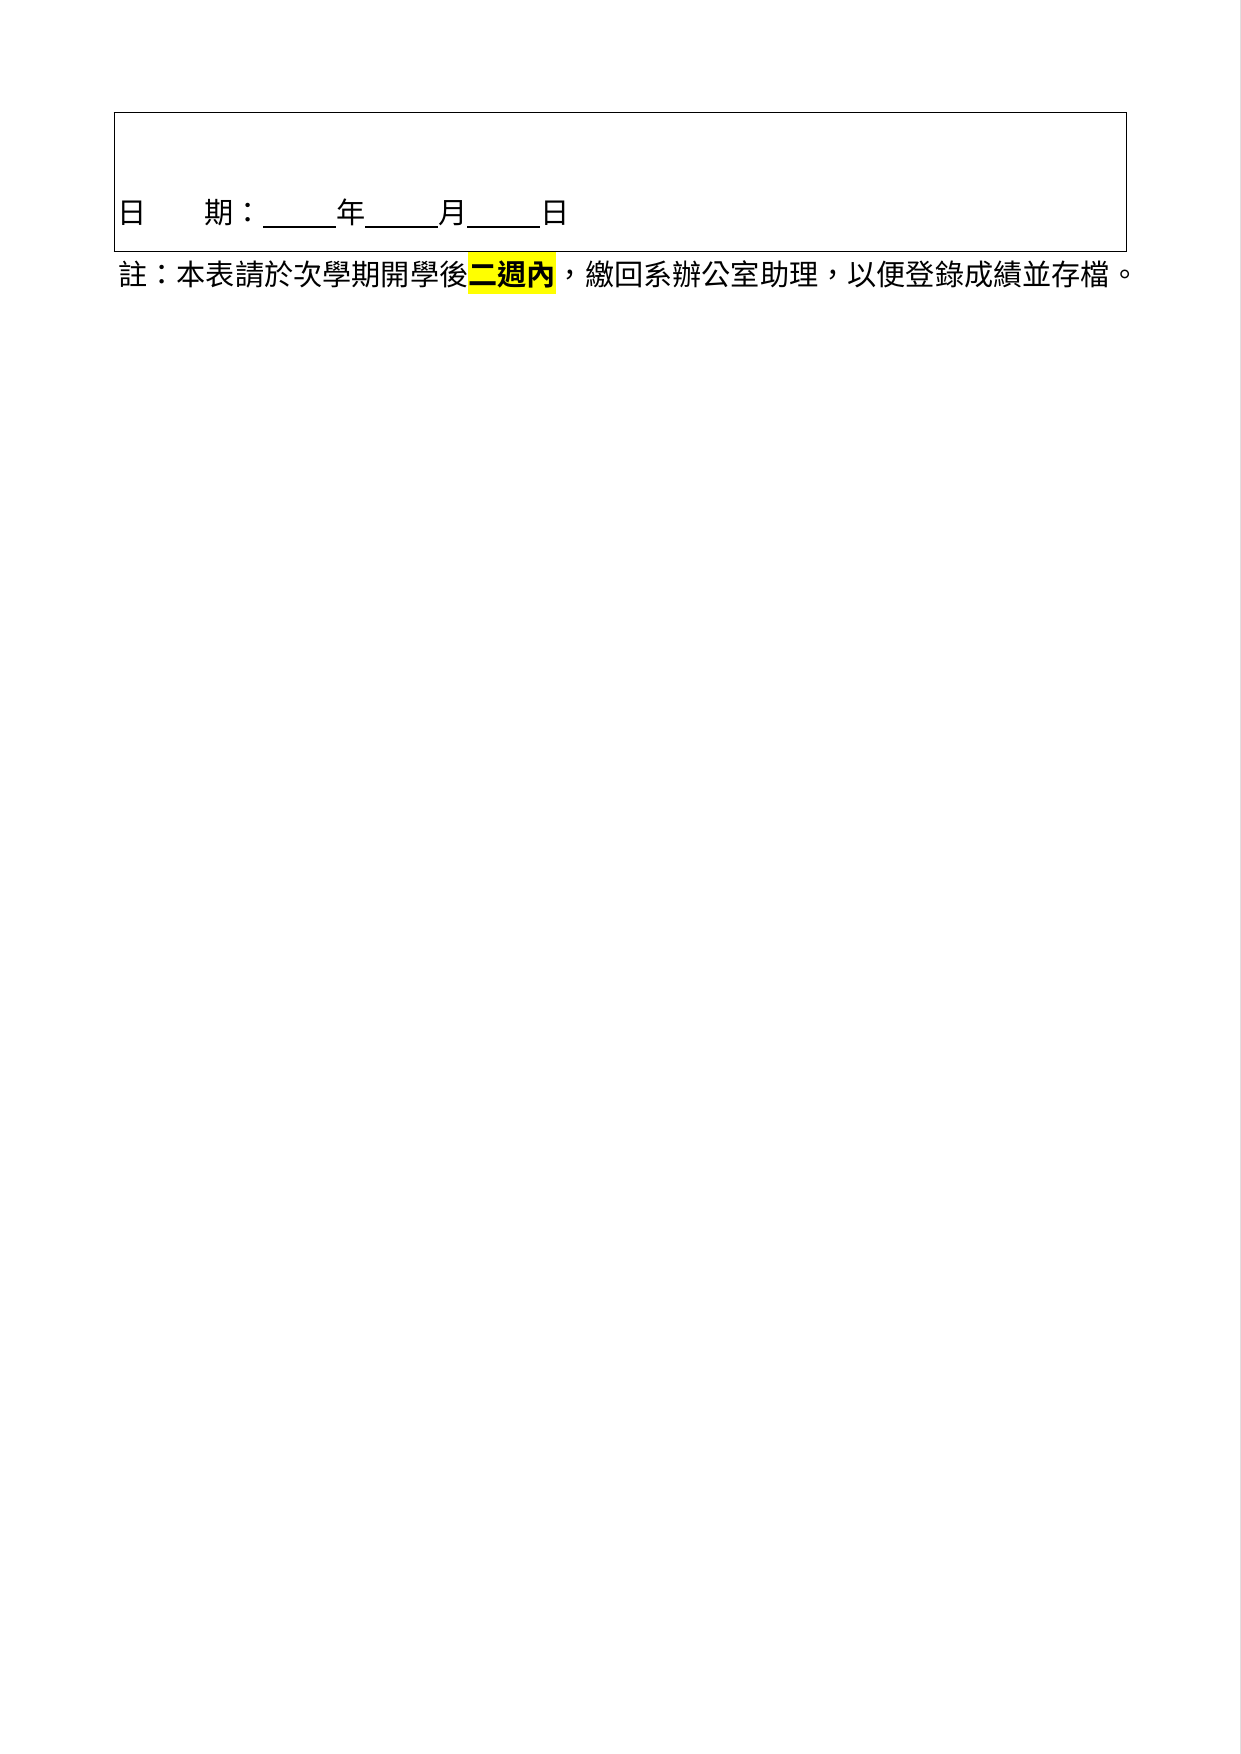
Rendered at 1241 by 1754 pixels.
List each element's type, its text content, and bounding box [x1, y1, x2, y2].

text 註：本表請於次學期開學後二週內，繳回系辦公室助理，以便登錄成績並存檔。 [118, 252, 1122, 294]
table_cell 日 期： 年 月 日 [115, 113, 1126, 251]
